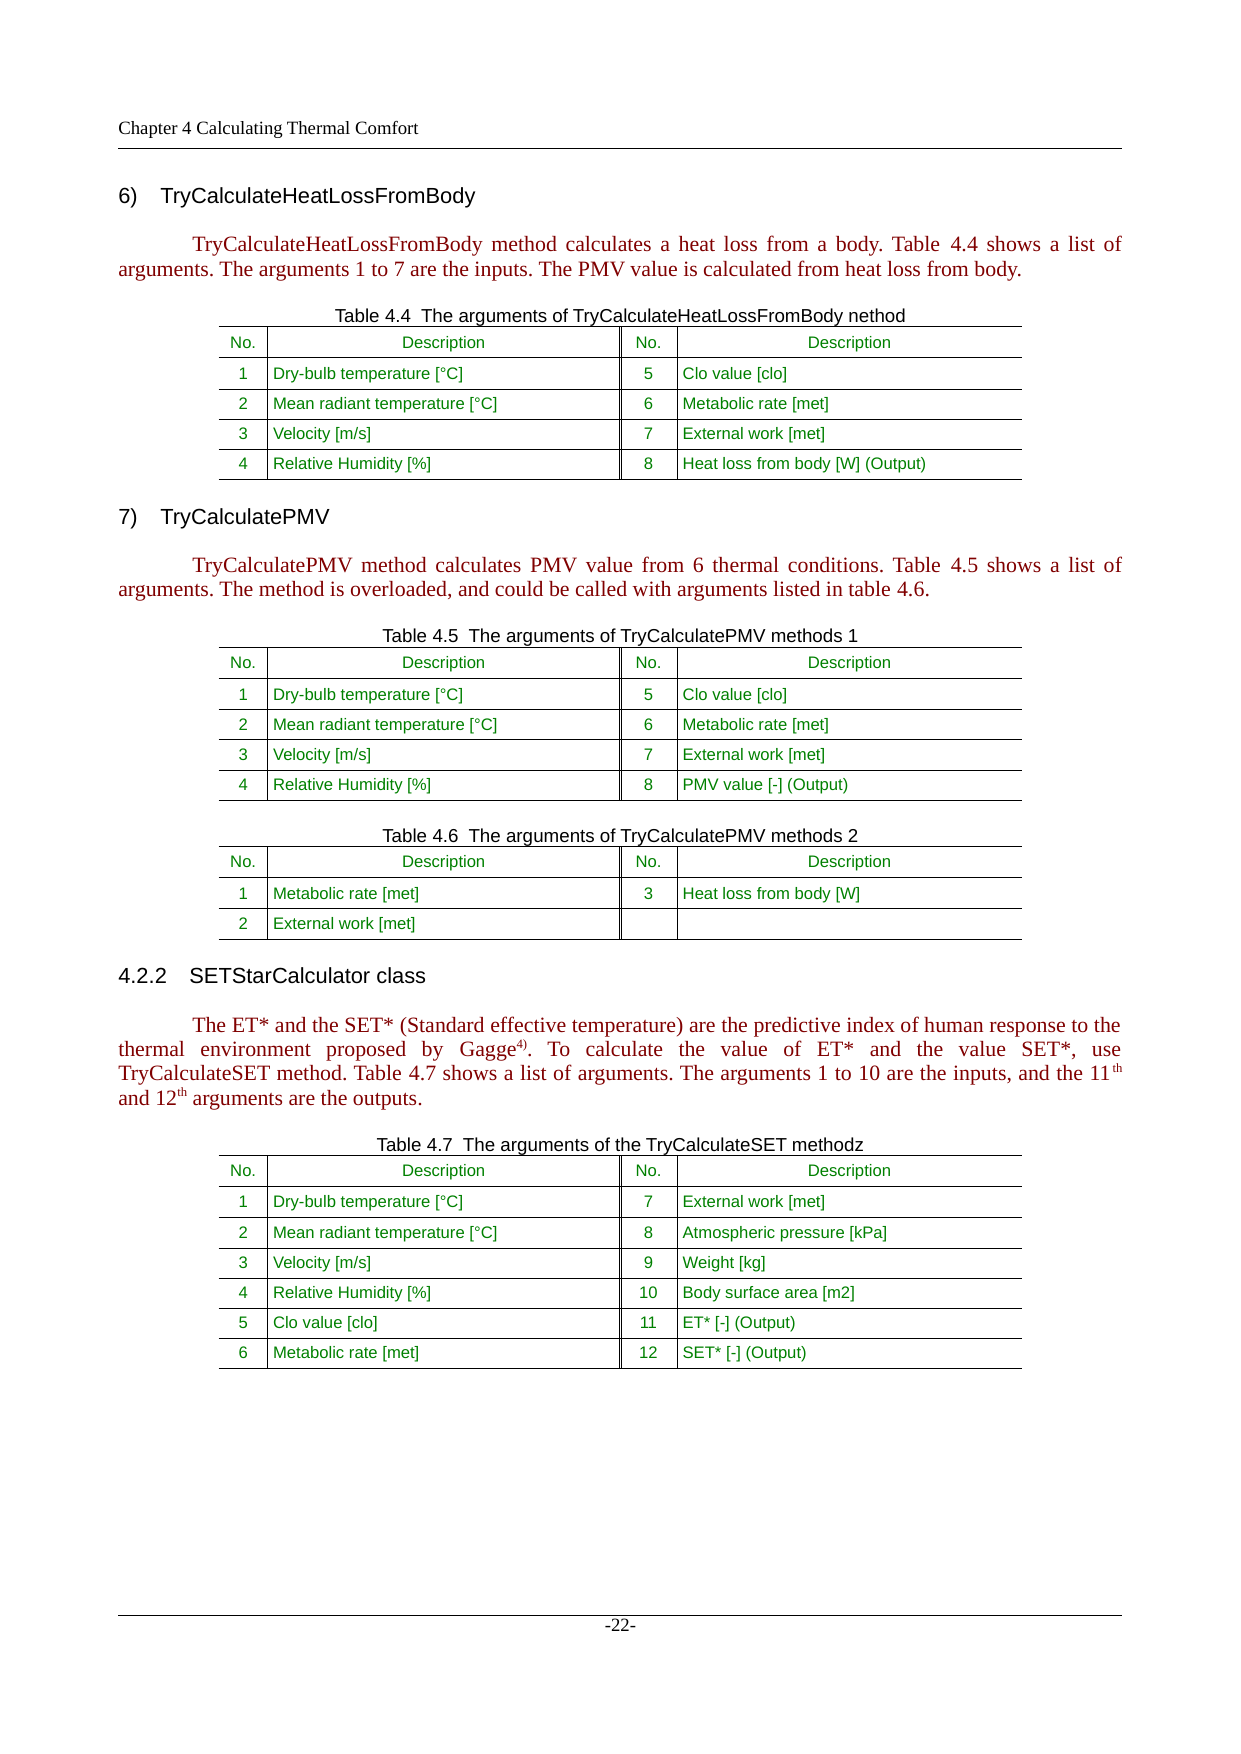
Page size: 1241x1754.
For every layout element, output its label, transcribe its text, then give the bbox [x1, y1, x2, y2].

table_header No. [622, 648, 677, 678]
table_cell Dry-bulb temperature [°C] [268, 358, 619, 388]
text Table 4.4 The arguments of TryCalculateHeatLossFromBody nethod [118, 305, 1122, 326]
table_cell Clo value [clo] [678, 679, 1022, 709]
text TryCalculatePMV method calculates PMV value from 6 thermal conditions. Table 4.5 shows a list of arguments. The method is overloaded, and could be called with arguments listed in table 4.6. [118, 553, 1122, 602]
table_cell Metabolic rate [met] [268, 1339, 619, 1368]
table_cell 2 [219, 390, 267, 419]
text Table 4.5 The arguments of TryCalculatePMV methods 1 [118, 626, 1122, 647]
table_cell Velocity [m/s] [268, 740, 619, 769]
table_cell 8 [622, 450, 677, 479]
table_cell 4 [219, 771, 267, 800]
table_cell Relative Humidity [%] [268, 450, 619, 479]
table_cell 12 [622, 1339, 677, 1368]
table_cell Clo value [clo] [678, 358, 1022, 388]
table_header No. [219, 327, 267, 357]
table_cell Metabolic rate [met] [678, 710, 1022, 739]
table_cell 4 [219, 450, 267, 479]
table_cell Mean radiant temperature [°C] [268, 1218, 619, 1247]
table_cell Atmospheric pressure [kPa] [678, 1218, 1022, 1247]
subtitle SETStarCalculator class [118, 964, 1122, 988]
table_header No. [622, 327, 677, 357]
table_cell 1 [219, 358, 267, 388]
table_cell Velocity [m/s] [268, 420, 619, 449]
table_cell 3 [219, 740, 267, 769]
table_cell 8 [622, 1218, 677, 1247]
table_header Description [268, 1156, 619, 1186]
table_cell 7 [622, 1187, 677, 1217]
table_cell Mean radiant temperature [°C] [268, 390, 619, 419]
table_cell 2 [219, 1218, 267, 1247]
table_header Description [678, 648, 1022, 678]
table_header No. [622, 1156, 677, 1186]
table_cell ET* [-] (Output) [678, 1309, 1022, 1338]
table_cell Heat loss from body [W] (Output) [678, 450, 1022, 479]
table_header No. [219, 648, 267, 678]
subtitle TryCalculateHeatLossFromBody [118, 184, 1122, 208]
table_header Description [268, 327, 619, 357]
table_cell 5 [622, 358, 677, 388]
table_cell 1 [219, 679, 267, 709]
table_cell Mean radiant temperature [°C] [268, 710, 619, 739]
table_cell 2 [219, 710, 267, 739]
table_header No. [219, 1156, 267, 1186]
table_cell 3 [219, 420, 267, 449]
table_cell 5 [219, 1309, 267, 1338]
table_cell 7 [622, 740, 677, 769]
table_cell PMV value [-] (Output) [678, 771, 1022, 800]
table_header Description [268, 648, 619, 678]
table_cell 2 [219, 909, 267, 938]
table_cell 10 [622, 1279, 677, 1308]
table_cell 1 [219, 878, 267, 908]
table_cell 1 [219, 1187, 267, 1217]
text The ET* and the SET* (Standard effective temperature) are the predictive index of human response to the thermal environment proposed by Gagge). To calculate the value of ET* and the value SET*, use TryCalculateSET method. Table 4.7 shows a list of arguments. The arguments 1 to 10 are the inputs, and the 11th and 12th arguments are the outputs. [118, 1013, 1122, 1110]
table_cell 6 [219, 1339, 267, 1368]
table_cell Dry-bulb temperature [°C] [268, 1187, 619, 1217]
table_cell Weight [kg] [678, 1249, 1022, 1278]
table_cell Dry-bulb temperature [°C] [268, 679, 619, 709]
table_cell 4 [219, 1279, 267, 1308]
table_cell 8 [622, 771, 677, 800]
table_cell Metabolic rate [met] [678, 390, 1022, 419]
table_cell Relative Humidity [%] [268, 771, 619, 800]
table_cell External work [met] [678, 740, 1022, 769]
table_cell 6 [622, 390, 677, 419]
table_header Description [268, 847, 619, 877]
table_header No. [622, 847, 677, 877]
table_cell 9 [622, 1249, 677, 1278]
subtitle TryCalculatePMV [118, 504, 1122, 529]
text Table 4.7 The arguments of the TryCalculateSET methodz [118, 1134, 1122, 1155]
text TryCalculateHeatLossFromBody method calculates a heat loss from a body. Table 4.4 shows a list of arguments. The arguments 1 to 7 are the inputs. The PMV value is calculated from heat loss from body. [118, 232, 1122, 281]
text Table 4.6 The arguments of TryCalculatePMV methods 2 [118, 825, 1122, 846]
table_cell 11 [622, 1309, 677, 1338]
table_cell [622, 909, 677, 938]
table_cell Heat loss from body [W] [678, 878, 1022, 908]
table_cell External work [met] [678, 420, 1022, 449]
table_header Description [678, 327, 1022, 357]
table_cell External work [met] [268, 909, 619, 938]
table_cell 5 [622, 679, 677, 709]
table_cell SET* [-] (Output) [678, 1339, 1022, 1368]
table_header No. [219, 847, 267, 877]
table_cell 3 [622, 878, 677, 908]
table_cell Velocity [m/s] [268, 1249, 619, 1278]
table_cell [678, 909, 1022, 938]
table_cell Relative Humidity [%] [268, 1279, 619, 1308]
table_cell 6 [622, 710, 677, 739]
table_cell 7 [622, 420, 677, 449]
table_header Description [678, 1156, 1022, 1186]
table_cell Body surface area [m2] [678, 1279, 1022, 1308]
table_header Description [678, 847, 1022, 877]
table_cell 3 [219, 1249, 267, 1278]
table_cell Metabolic rate [met] [268, 878, 619, 908]
table_cell Clo value [clo] [268, 1309, 619, 1338]
table_cell External work [met] [678, 1187, 1022, 1217]
